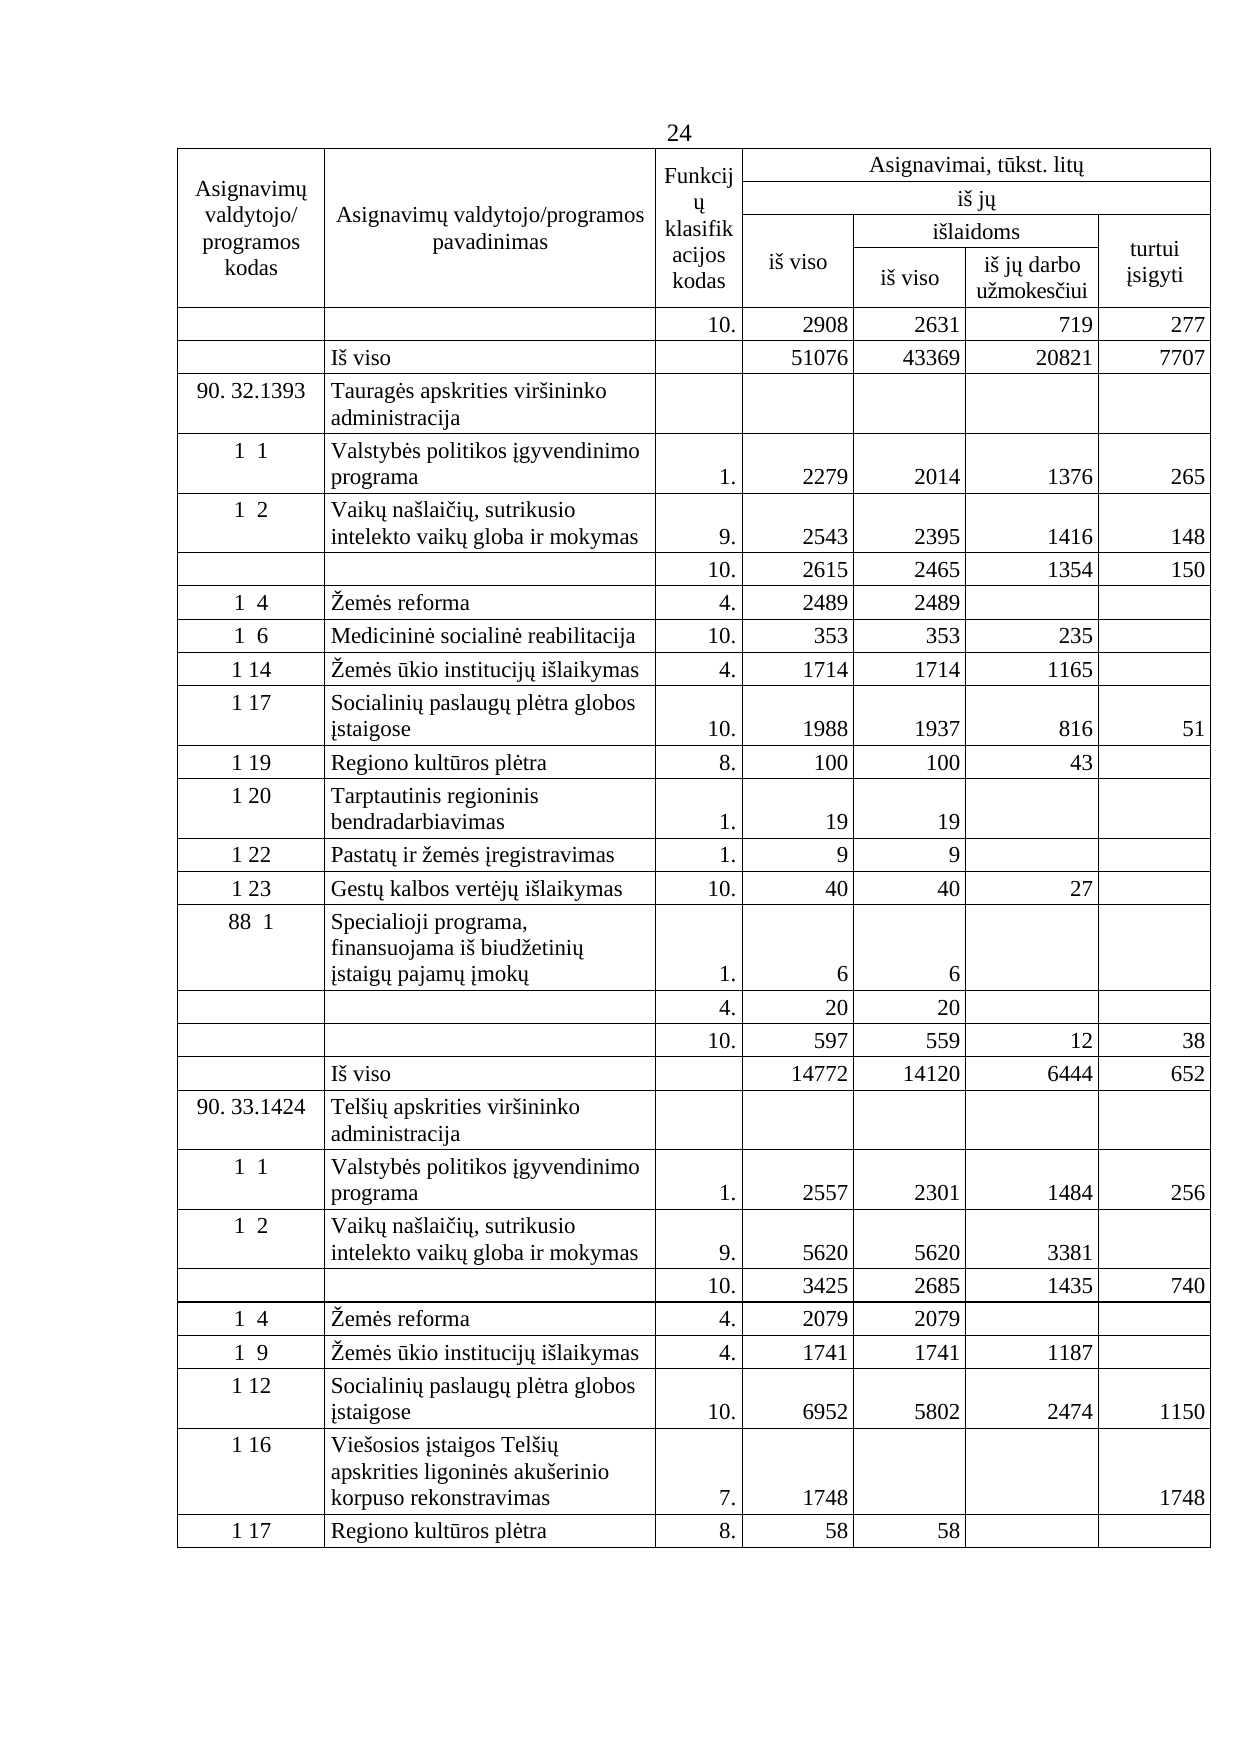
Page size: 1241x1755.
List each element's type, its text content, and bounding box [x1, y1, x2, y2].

table_cell 1150 [1099, 1369, 1210, 1427]
table_cell 1376 [966, 434, 1098, 492]
table_cell 8. [656, 746, 742, 778]
table_cell [656, 1091, 742, 1149]
table_cell 2557 [743, 1150, 853, 1209]
table_cell 51076 [743, 341, 853, 373]
table_cell turtui įsigyti [1099, 215, 1210, 307]
table_cell 19 [854, 779, 965, 837]
table_cell 6 [854, 905, 965, 990]
table_cell 3425 [743, 1269, 853, 1301]
table_cell Vaikų našlaičių, sutrikusio intelekto vaikų globa ir mokymas [325, 494, 655, 552]
table_cell 1741 [743, 1336, 853, 1368]
table_cell 277 [1099, 308, 1210, 340]
table_cell 40 [743, 872, 853, 904]
table_cell 1937 [854, 686, 965, 744]
table_cell 10. [656, 1269, 742, 1301]
table_cell 1416 [966, 494, 1098, 552]
table_cell 1435 [966, 1269, 1098, 1301]
table_cell [1099, 1515, 1210, 1547]
table_cell 150 [1099, 553, 1210, 585]
table_cell 1354 [966, 553, 1098, 585]
table_cell 2543 [743, 494, 853, 552]
table_cell [178, 991, 324, 1023]
table_cell Pastatų ir žemės įregistravimas [325, 839, 655, 871]
table_cell 2279 [743, 434, 853, 492]
table_cell [743, 374, 853, 433]
table_cell 3381 [966, 1210, 1098, 1268]
table_header Asignavimų valdytojo/programos pavadinimas [325, 149, 655, 307]
table_cell [966, 1303, 1098, 1335]
table_cell iš jų darbo užmokesčiui [966, 248, 1098, 307]
table_cell [966, 1091, 1098, 1149]
table_cell 256 [1099, 1150, 1210, 1209]
table_cell 1. [656, 1150, 742, 1209]
table_cell [325, 1269, 655, 1301]
table_cell [966, 1429, 1098, 1513]
table_cell 19 [743, 779, 853, 837]
table_cell [1099, 839, 1210, 871]
table_cell 14772 [743, 1057, 853, 1089]
table_cell [1099, 872, 1210, 904]
table_cell 7. [656, 1429, 742, 1513]
table_cell 2631 [854, 308, 965, 340]
table_cell [1099, 779, 1210, 837]
table_cell 51 [1099, 686, 1210, 744]
table_cell 1 23 [178, 872, 324, 904]
table_cell [656, 341, 742, 373]
table_cell išlaidoms [854, 215, 1098, 247]
table_cell 9. [656, 494, 742, 552]
table_cell 597 [743, 1024, 853, 1056]
table_cell Regiono kultūros plėtra [325, 746, 655, 778]
table_cell 1 4 [178, 1303, 324, 1335]
table_cell 90. 32.1393 [178, 374, 324, 433]
table_cell Žemės reforma [325, 1303, 655, 1335]
table_cell [178, 1057, 324, 1089]
table_cell Vaikų našlaičių, sutrikusio intelekto vaikų globa ir mokymas [325, 1210, 655, 1268]
table_cell 1748 [743, 1429, 853, 1513]
table_cell 1714 [743, 653, 853, 685]
table_cell 719 [966, 308, 1098, 340]
table_cell [966, 991, 1098, 1023]
table_cell [966, 374, 1098, 433]
table_cell 652 [1099, 1057, 1210, 1089]
table_cell 6 [743, 905, 853, 990]
table_cell 1. [656, 434, 742, 492]
table_cell 20821 [966, 341, 1098, 373]
table_cell 43 [966, 746, 1098, 778]
table_cell 1187 [966, 1336, 1098, 1368]
table_cell 5620 [743, 1210, 853, 1268]
table_cell Iš viso [325, 341, 655, 373]
table_cell 1 20 [178, 779, 324, 837]
table_cell 2615 [743, 553, 853, 585]
table_cell 4. [656, 1303, 742, 1335]
table_cell 1748 [1099, 1429, 1210, 1513]
table_cell 1 14 [178, 653, 324, 685]
table_cell 265 [1099, 434, 1210, 492]
table_cell Valstybės politikos įgyvendinimo programa [325, 434, 655, 492]
table_cell 5620 [854, 1210, 965, 1268]
table_cell 100 [743, 746, 853, 778]
table_cell 2489 [854, 586, 965, 618]
table_cell 1 22 [178, 839, 324, 871]
table_cell 235 [966, 620, 1098, 652]
table_cell Žemės ūkio institucijų išlaikymas [325, 1336, 655, 1368]
table_cell 6444 [966, 1057, 1098, 1089]
table_cell 40 [854, 872, 965, 904]
table_cell [1099, 1210, 1210, 1268]
table_cell 10. [656, 1369, 742, 1427]
table_cell [966, 905, 1098, 990]
table_cell 1 19 [178, 746, 324, 778]
table_cell Viešosios įstaigos Telšių apskrities ligoninės akušerinio korpuso rekonstravimas [325, 1429, 655, 1513]
table_cell [1099, 620, 1210, 652]
table_cell 10. [656, 620, 742, 652]
table_cell 58 [743, 1515, 853, 1547]
table_cell [1099, 905, 1210, 990]
table_cell [854, 1091, 965, 1149]
table_cell 148 [1099, 494, 1210, 552]
table_cell 2465 [854, 553, 965, 585]
table_cell Telšių apskrities viršininko administracija [325, 1091, 655, 1149]
table_cell 1484 [966, 1150, 1098, 1209]
table_cell 1. [656, 779, 742, 837]
table_cell [1099, 1336, 1210, 1368]
table_cell [1099, 586, 1210, 618]
table_cell 353 [854, 620, 965, 652]
table_cell 10. [656, 872, 742, 904]
table_cell Socialinių paslaugų plėtra globos įstaigose [325, 1369, 655, 1427]
table_cell Tarptautinis regioninis bendradarbiavimas [325, 779, 655, 837]
table_cell 1 17 [178, 686, 324, 744]
table_cell 353 [743, 620, 853, 652]
table_cell [325, 308, 655, 340]
table_cell 2079 [854, 1303, 965, 1335]
table_cell 20 [743, 991, 853, 1023]
table_cell [178, 341, 324, 373]
table_cell [966, 839, 1098, 871]
table_cell 8. [656, 1515, 742, 1547]
table_cell 1 4 [178, 586, 324, 618]
table_cell 90. 33.1424 [178, 1091, 324, 1149]
table_header Funkcijų klasifikacijos kodas [656, 149, 742, 307]
table_cell 27 [966, 872, 1098, 904]
table_cell 1 16 [178, 1429, 324, 1513]
table_cell [656, 374, 742, 433]
table_cell [1099, 1303, 1210, 1335]
table_cell 1 2 [178, 494, 324, 552]
table_cell 1988 [743, 686, 853, 744]
table_cell Specialioji programa, finansuojama iš biudžetinių įstaigų pajamų įmokų [325, 905, 655, 990]
table_cell [1099, 746, 1210, 778]
table_cell iš jų [743, 182, 1210, 214]
table_cell 9 [743, 839, 853, 871]
table_cell iš viso [743, 215, 853, 307]
table_cell [178, 1269, 324, 1301]
table_cell 10. [656, 1024, 742, 1056]
table_cell 2301 [854, 1150, 965, 1209]
table_cell 4. [656, 991, 742, 1023]
table_cell 2079 [743, 1303, 853, 1335]
table_cell [1099, 374, 1210, 433]
table_cell 559 [854, 1024, 965, 1056]
table_header Asignavimai, tūkst. litų [743, 149, 1210, 181]
table_cell 1. [656, 839, 742, 871]
table_cell [178, 308, 324, 340]
table_cell [966, 779, 1098, 837]
table_cell [854, 374, 965, 433]
table_cell Tauragės apskrities viršininko administracija [325, 374, 655, 433]
table_cell 1 1 [178, 1150, 324, 1209]
table_cell 9. [656, 1210, 742, 1268]
table_cell [743, 1091, 853, 1149]
table_cell Gestų kalbos vertėjų išlaikymas [325, 872, 655, 904]
table_cell 816 [966, 686, 1098, 744]
table_cell 1 6 [178, 620, 324, 652]
table_cell 100 [854, 746, 965, 778]
table_cell [1099, 653, 1210, 685]
table_cell 10. [656, 553, 742, 585]
table_cell 4. [656, 653, 742, 685]
table_cell 1741 [854, 1336, 965, 1368]
table_cell [178, 553, 324, 585]
table_cell 1 1 [178, 434, 324, 492]
table_cell 1. [656, 905, 742, 990]
table_cell 740 [1099, 1269, 1210, 1301]
table_cell 2395 [854, 494, 965, 552]
table_cell 12 [966, 1024, 1098, 1056]
table_cell [325, 553, 655, 585]
table_cell 58 [854, 1515, 965, 1547]
table_cell 5802 [854, 1369, 965, 1427]
table_cell [1099, 1091, 1210, 1149]
table_cell 2685 [854, 1269, 965, 1301]
table_cell 20 [854, 991, 965, 1023]
table_cell 2474 [966, 1369, 1098, 1427]
table_cell [178, 1024, 324, 1056]
table_cell 43369 [854, 341, 965, 373]
table_cell Regiono kultūros plėtra [325, 1515, 655, 1547]
table_cell Valstybės politikos įgyvendinimo programa [325, 1150, 655, 1209]
table_cell 1714 [854, 653, 965, 685]
table_cell [854, 1429, 965, 1513]
table_cell Medicininė socialinė reabilitacija [325, 620, 655, 652]
table_cell 1 17 [178, 1515, 324, 1547]
table_cell 9 [854, 839, 965, 871]
table_cell iš viso [854, 248, 965, 307]
table_cell Iš viso [325, 1057, 655, 1089]
table_cell 1165 [966, 653, 1098, 685]
table_cell 6952 [743, 1369, 853, 1427]
table_cell 38 [1099, 1024, 1210, 1056]
table_header Asignavimų valdytojo/ programos kodas [178, 149, 324, 307]
table_cell 2908 [743, 308, 853, 340]
table_cell 2014 [854, 434, 965, 492]
table_cell [966, 586, 1098, 618]
table_cell 7707 [1099, 341, 1210, 373]
table_cell 10. [656, 308, 742, 340]
table_cell 88 1 [178, 905, 324, 990]
table_cell [325, 991, 655, 1023]
table_cell 2489 [743, 586, 853, 618]
table_cell [325, 1024, 655, 1056]
table_cell [656, 1057, 742, 1089]
table_cell 1 9 [178, 1336, 324, 1368]
table_cell 4. [656, 586, 742, 618]
table_cell 1 12 [178, 1369, 324, 1427]
table_cell 10. [656, 686, 742, 744]
table_cell Socialinių paslaugų plėtra globos įstaigose [325, 686, 655, 744]
table_cell [1099, 991, 1210, 1023]
table_cell 4. [656, 1336, 742, 1368]
table_cell 14120 [854, 1057, 965, 1089]
table_cell [966, 1515, 1098, 1547]
table_cell 1 2 [178, 1210, 324, 1268]
table_cell Žemės reforma [325, 586, 655, 618]
table_cell Žemės ūkio institucijų išlaikymas [325, 653, 655, 685]
